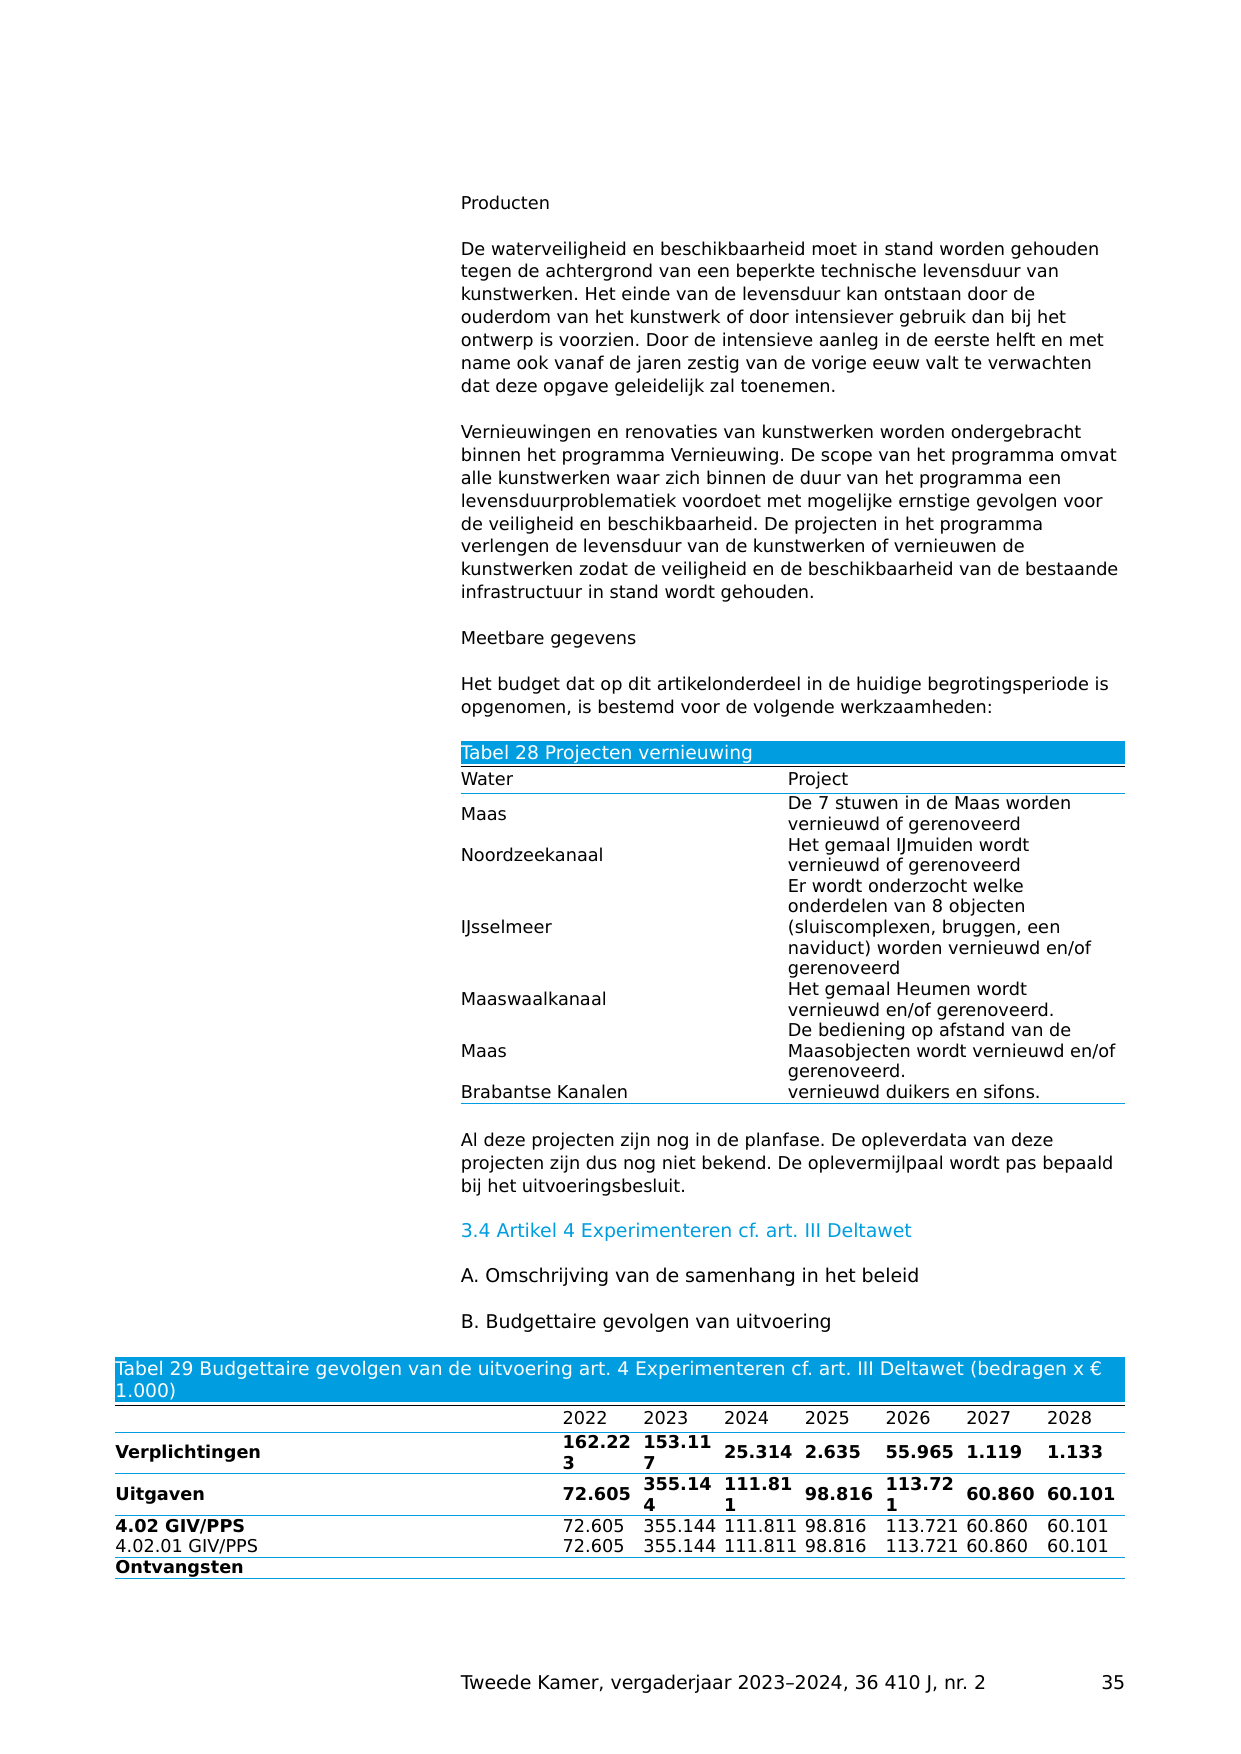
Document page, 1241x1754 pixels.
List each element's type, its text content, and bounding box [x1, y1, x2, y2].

table_cell [115, 1406, 559, 1432]
table_cell 111.811 [721, 1516, 802, 1536]
table_cell 60.860 [963, 1516, 1044, 1536]
table_cell [560, 1558, 640, 1578]
table_cell 60.860 [963, 1474, 1044, 1515]
table_cell 111.811 [721, 1536, 802, 1557]
table_cell Maaswaalkanaal [461, 979, 785, 1020]
table_cell 98.816 [802, 1516, 882, 1536]
table_cell 98.816 [802, 1474, 882, 1515]
text Vernieuwingen en renovaties van kunstwerken worden ondergebracht binnen het programma Vernieuwing. De scope van het programma omvat alle kunstwerken waar zich binnen de duur van het programma een levens­duurproblematiek voordoet met mogelijke ernstige gevolgen voor de veiligheid en beschikbaarheid. De projecten in het programma verlengen de levensduur van de kunstwerken of vernieuwen de kunstwerken zodat de veiligheid en de beschikbaarheid van de bestaande infrastructuur in stand wordt gehouden. [461, 420, 1125, 603]
table_cell Verplichtingen [115, 1433, 559, 1473]
table_cell 162.223 [560, 1433, 640, 1473]
text Meetbare gegevens [461, 626, 1125, 649]
table_cell 60.101 [1044, 1474, 1125, 1515]
text Het budget dat op dit artikelonderdeel in de huidige begrotingsperiode is opgenomen, is bestemd voor de volgende werkzaamheden: [461, 672, 1125, 718]
table_cell Maas [461, 1020, 785, 1082]
table_cell 4.02 GIV/PPS [115, 1516, 559, 1536]
table_cell [883, 1558, 963, 1578]
table_cell 2023 [640, 1406, 721, 1432]
table_cell Er wordt onderzocht welke onderdelen van 8 objecten (sluiscomplexen, bruggen, een naviduct) worden vernieuwd en/of gerenoveerd [785, 876, 1125, 979]
table_cell 355.144 [640, 1474, 721, 1515]
table_cell [802, 1558, 882, 1578]
table_cell 25.314 [721, 1433, 802, 1473]
table_cell 2027 [963, 1406, 1044, 1432]
table_cell 1.133 [1044, 1433, 1125, 1473]
table_cell 2025 [802, 1406, 882, 1432]
table_cell [1044, 1558, 1125, 1578]
table_cell Maas [461, 794, 785, 834]
title 3.4 Artikel 4 Experimenteren cf. art. III Deltawet [461, 1220, 1125, 1242]
table_cell Noordzeekanaal [461, 835, 785, 876]
table_cell 2022 [560, 1406, 640, 1432]
title A. Omschrijving van de samenhang in het beleid [461, 1265, 1125, 1287]
text Al deze projecten zijn nog in de planfase. De opleverdata van deze projecten zijn dus nog niet bekend. De oplevermijlpaal wordt pas bepaald bij het uitvoeringsbesluit. [461, 1128, 1125, 1197]
table_cell Het gemaal IJmuiden wordt vernieuwd of gerenoveerd [785, 835, 1125, 876]
title B. Budgettaire gevolgen van uitvoering [461, 1311, 1125, 1333]
text De waterveiligheid en beschikbaarheid moet in stand worden gehouden tegen de achtergrond van een beperkte technische levensduur van kunstwerken. Het einde van de levensduur kan ontstaan door de ouderdom van het kunstwerk of door intensiever gebruik dan bij het ontwerp is voorzien. Door de intensieve aanleg in de eerste helft en met name ook vanaf de jaren zestig van de vorige eeuw valt te verwachten dat deze opgave geleidelijk zal toenemen. [461, 237, 1125, 397]
table_cell 60.101 [1044, 1536, 1125, 1557]
table_cell [640, 1558, 721, 1578]
table_cell 2024 [721, 1406, 802, 1432]
table_cell 55.965 [883, 1433, 963, 1473]
table_cell Ontvangsten [115, 1558, 559, 1578]
table_cell Brabantse Kanalen [461, 1082, 785, 1103]
table_cell 113.721 [883, 1516, 963, 1536]
table_cell De bediening op afstand van de Maasobjecten wordt vernieuwd en/of gerenoveerd. [785, 1020, 1125, 1082]
table_cell 2028 [1044, 1406, 1125, 1432]
table_cell 2026 [883, 1406, 963, 1432]
table_cell Water [461, 767, 785, 793]
table_cell 355.144 [640, 1516, 721, 1536]
table_cell 60.860 [963, 1536, 1044, 1557]
table_cell 111.811 [721, 1474, 802, 1515]
text Producten [461, 191, 1125, 214]
table_cell Project [785, 767, 1125, 793]
table_cell 113.721 [883, 1474, 963, 1515]
table_cell 98.816 [802, 1536, 882, 1557]
table_cell Het gemaal Heumen wordt vernieuwd en/of gerenoveerd. [785, 979, 1125, 1020]
table_cell 60.101 [1044, 1516, 1125, 1536]
table_cell 4.02.01 GIV/PPS [115, 1536, 559, 1557]
table_cell 355.144 [640, 1536, 721, 1557]
table_cell 1.119 [963, 1433, 1044, 1473]
table_cell 153.117 [640, 1433, 721, 1473]
table_cell 72.605 [560, 1474, 640, 1515]
table_cell IJsselmeer [461, 876, 785, 979]
table_cell 2.635 [802, 1433, 882, 1473]
table_cell [721, 1558, 802, 1578]
table_cell 72.605 [560, 1516, 640, 1536]
table_cell [963, 1558, 1044, 1578]
table_cell De 7 stuwen in de Maas worden vernieuwd of gerenoveerd [785, 794, 1125, 834]
table_cell 72.605 [560, 1536, 640, 1557]
table_cell 113.721 [883, 1536, 963, 1557]
table_cell vernieuwd duikers en sifons. [785, 1082, 1125, 1103]
table_cell Uitgaven [115, 1474, 559, 1515]
